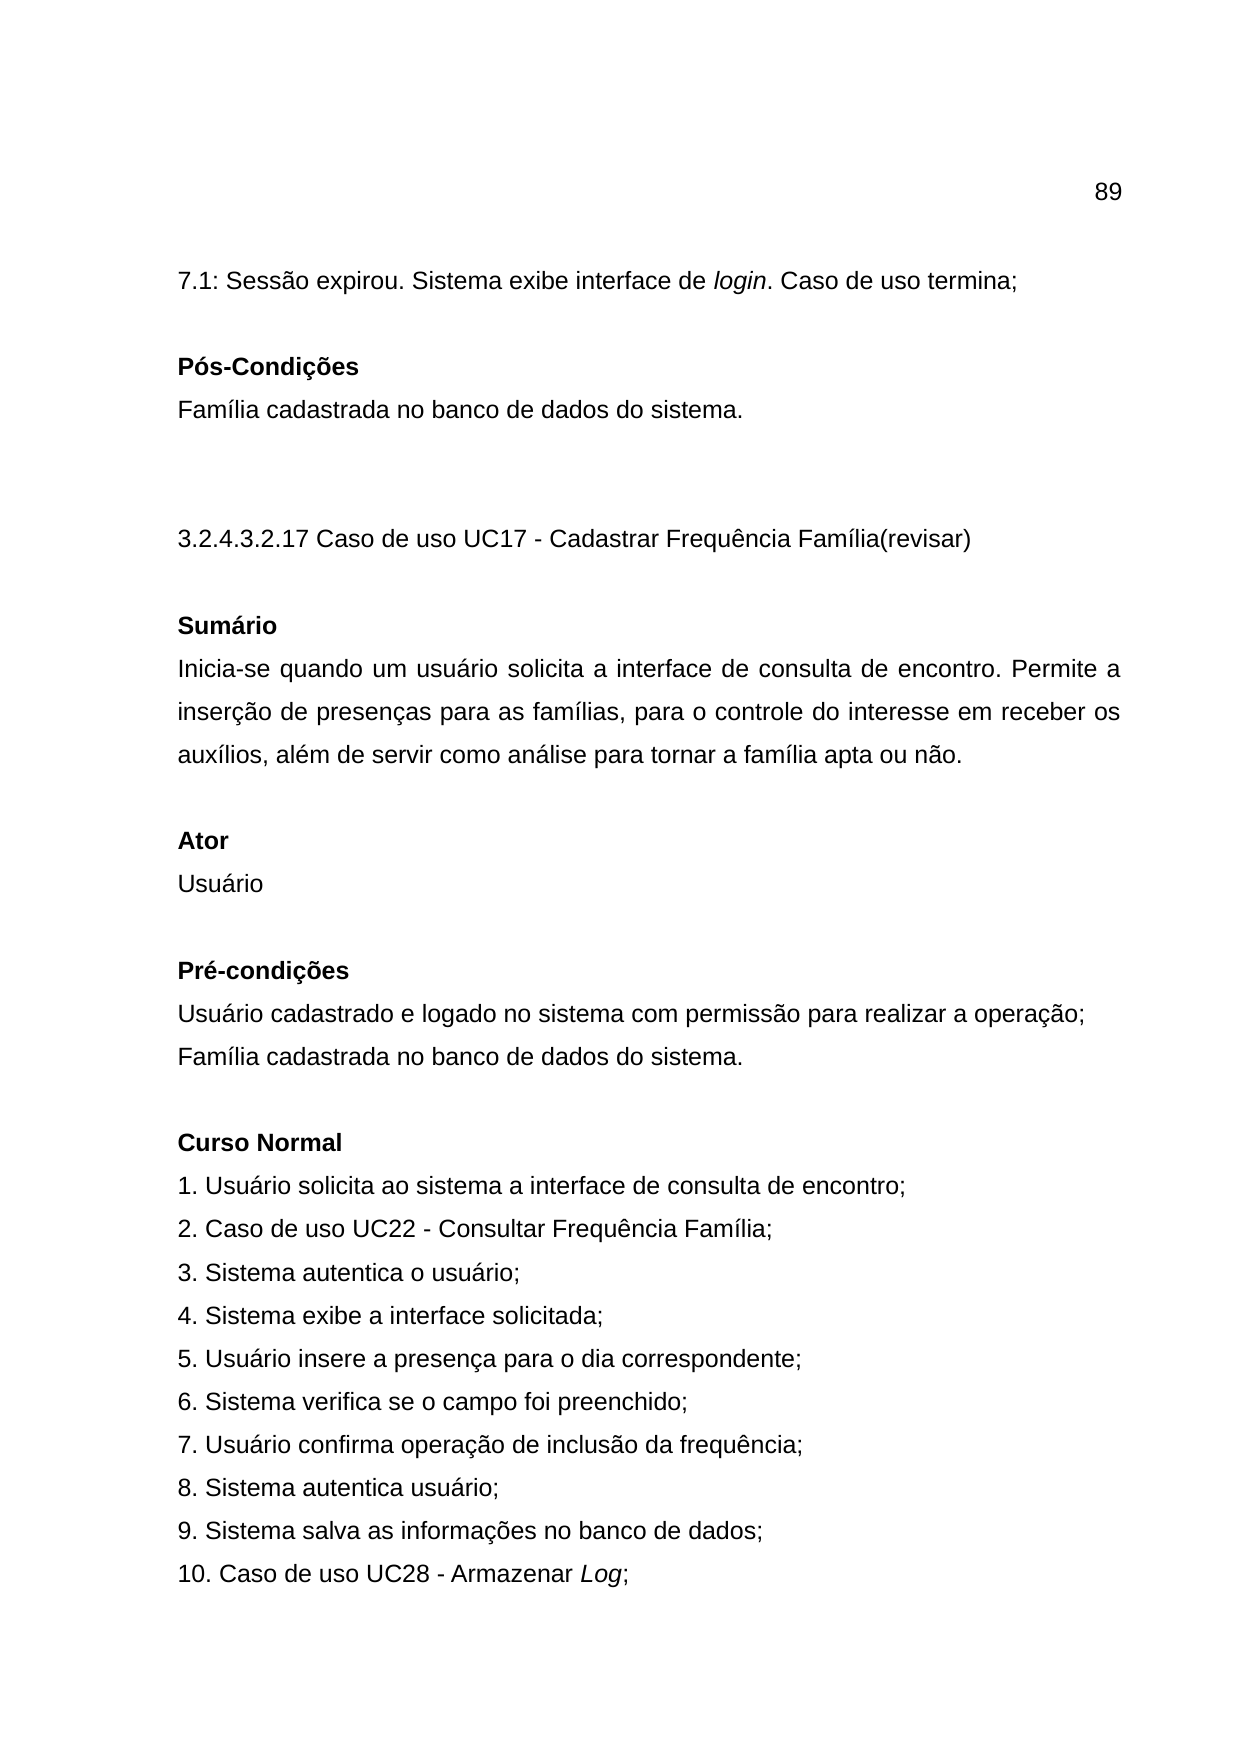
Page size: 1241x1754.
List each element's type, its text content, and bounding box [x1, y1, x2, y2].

text 3. Sistema autentica o usuário; [177, 1258, 1122, 1286]
text 1. Usuário solicita ao sistema a interface de consulta de encontro; [177, 1171, 1122, 1200]
text Família cadastrada no banco de dados do sistema. [177, 1042, 1122, 1071]
text 4. Sistema exibe a interface solicitada; [177, 1301, 1122, 1329]
text 5. Usuário insere a presença para o dia correspondente; [177, 1344, 1122, 1373]
text Família cadastrada no banco de dados do sistema. [177, 395, 1122, 424]
text 9. Sistema salva as informações no banco de dados; [177, 1516, 1122, 1545]
text Curso Normal [177, 1128, 1122, 1157]
text Inicia-se quando um usuário solicita a interface de consulta de encontro. Permite a inserção de presenças para as famílias, para o controle do interesse em receber os auxílios, além de servir como análise para tornar a família apta ou não. [177, 654, 1122, 769]
text 7. Usuário confirma operação de inclusão da frequência; [177, 1430, 1122, 1459]
text Ator [177, 826, 1122, 855]
text Usuário [177, 869, 1122, 898]
text 2. Caso de uso UC22 - Consultar Frequência Família; [177, 1214, 1122, 1243]
text 3.2.4.3.2.17 Caso de uso UC17 - Cadastrar Frequência Família(revisar) [177, 524, 1122, 553]
text 10. Caso de uso UC28 - Armazenar Log; [177, 1559, 1122, 1588]
text Pré-condições [177, 956, 1122, 984]
text Pós-Condições [177, 352, 1122, 381]
text 7.1: Sessão expirou. Sistema exibe interface de login. Caso de uso termina; [177, 266, 1122, 294]
text 6. Sistema verifica se o campo foi preenchido; [177, 1387, 1122, 1416]
text 8. Sistema autentica usuário; [177, 1473, 1122, 1502]
text Usuário cadastrado e logado no sistema com permissão para realizar a operação; [177, 999, 1122, 1028]
text Sumário [177, 611, 1122, 639]
